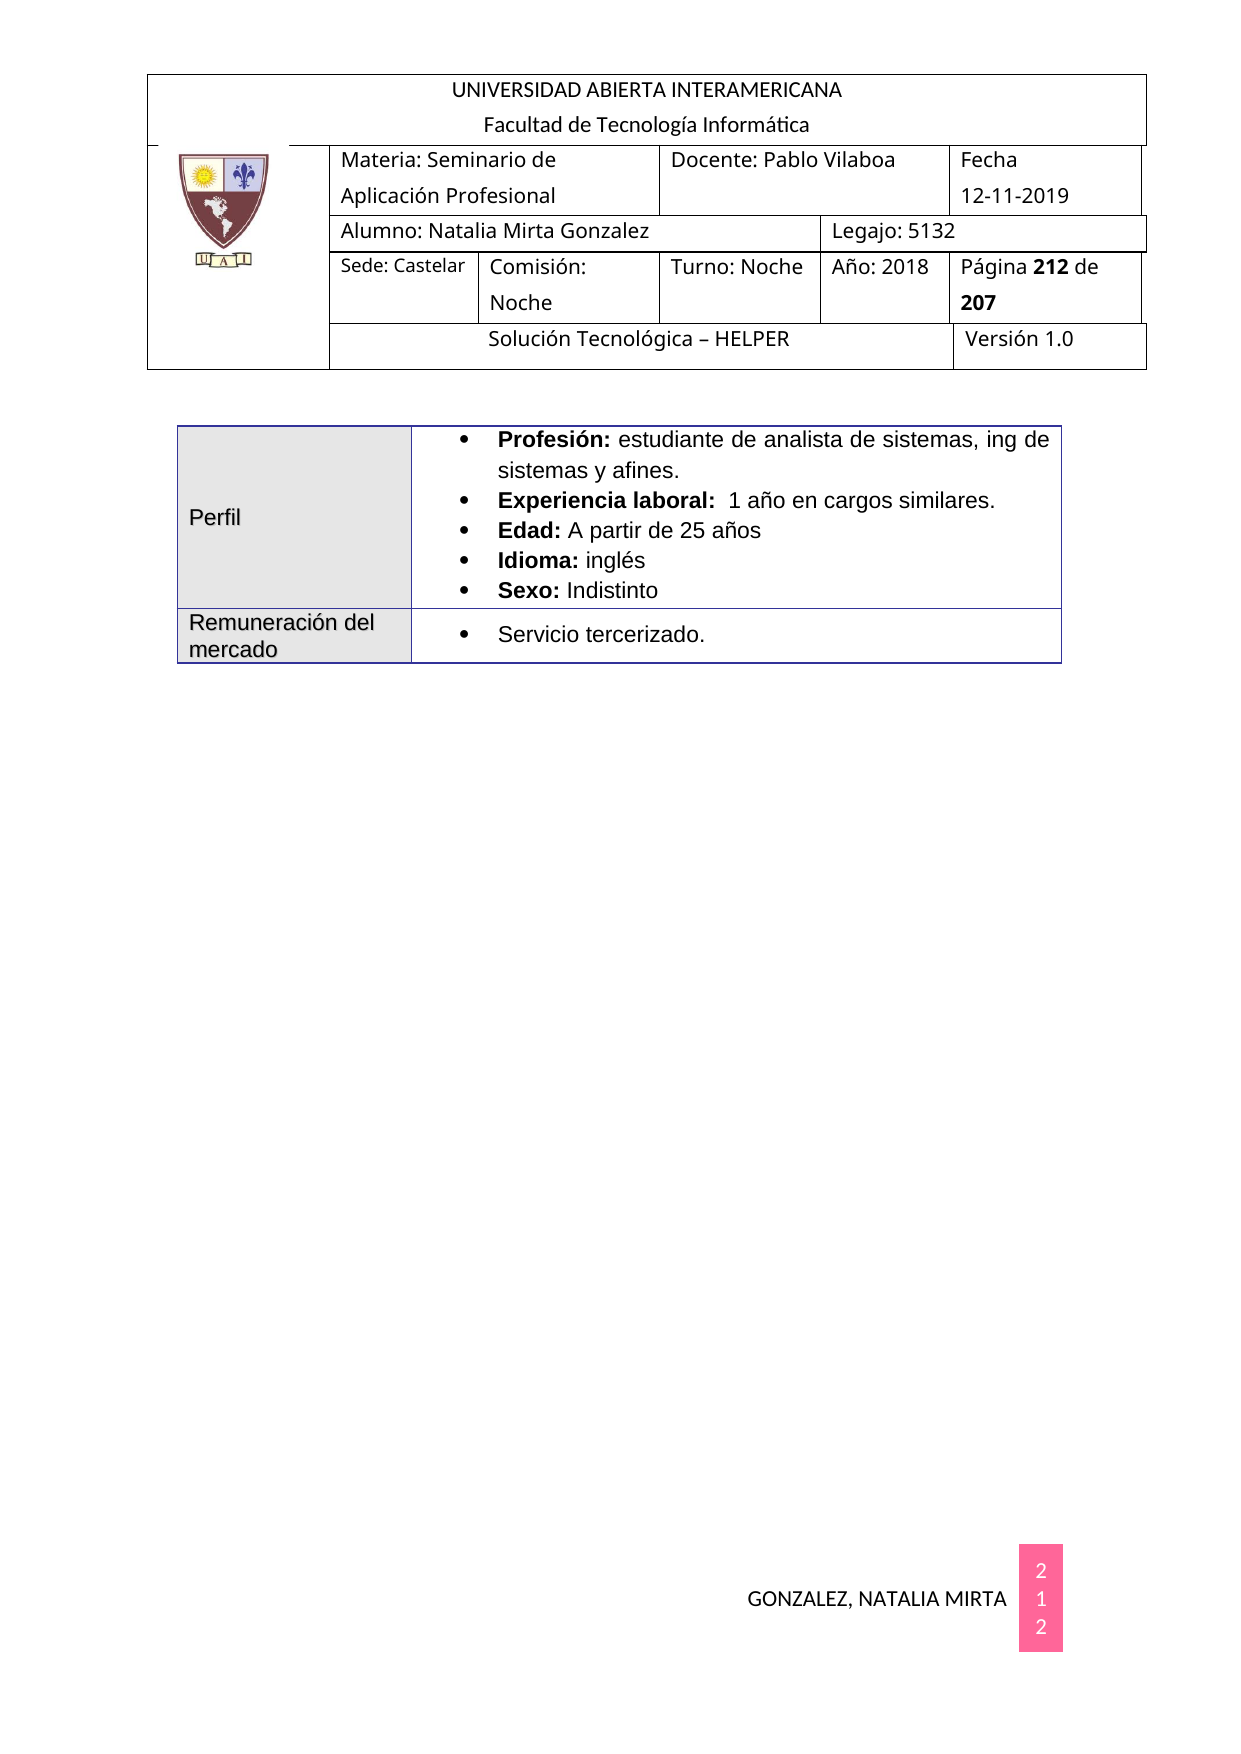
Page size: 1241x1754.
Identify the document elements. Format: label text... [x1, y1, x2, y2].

table_cell Profesión: estudiante de analista de sistemas, ing de sistemas y afines. Experiencia laboral: 1 año en cargos similares. Edad: A partir de 25 años Idioma: inglés Sexo: Indistinto [412, 427, 1061, 608]
table_cell Servicio tercerizado. [412, 609, 1061, 662]
table_cell Remuneración del mercado [178, 609, 411, 662]
table_cell Perfil [178, 427, 411, 608]
